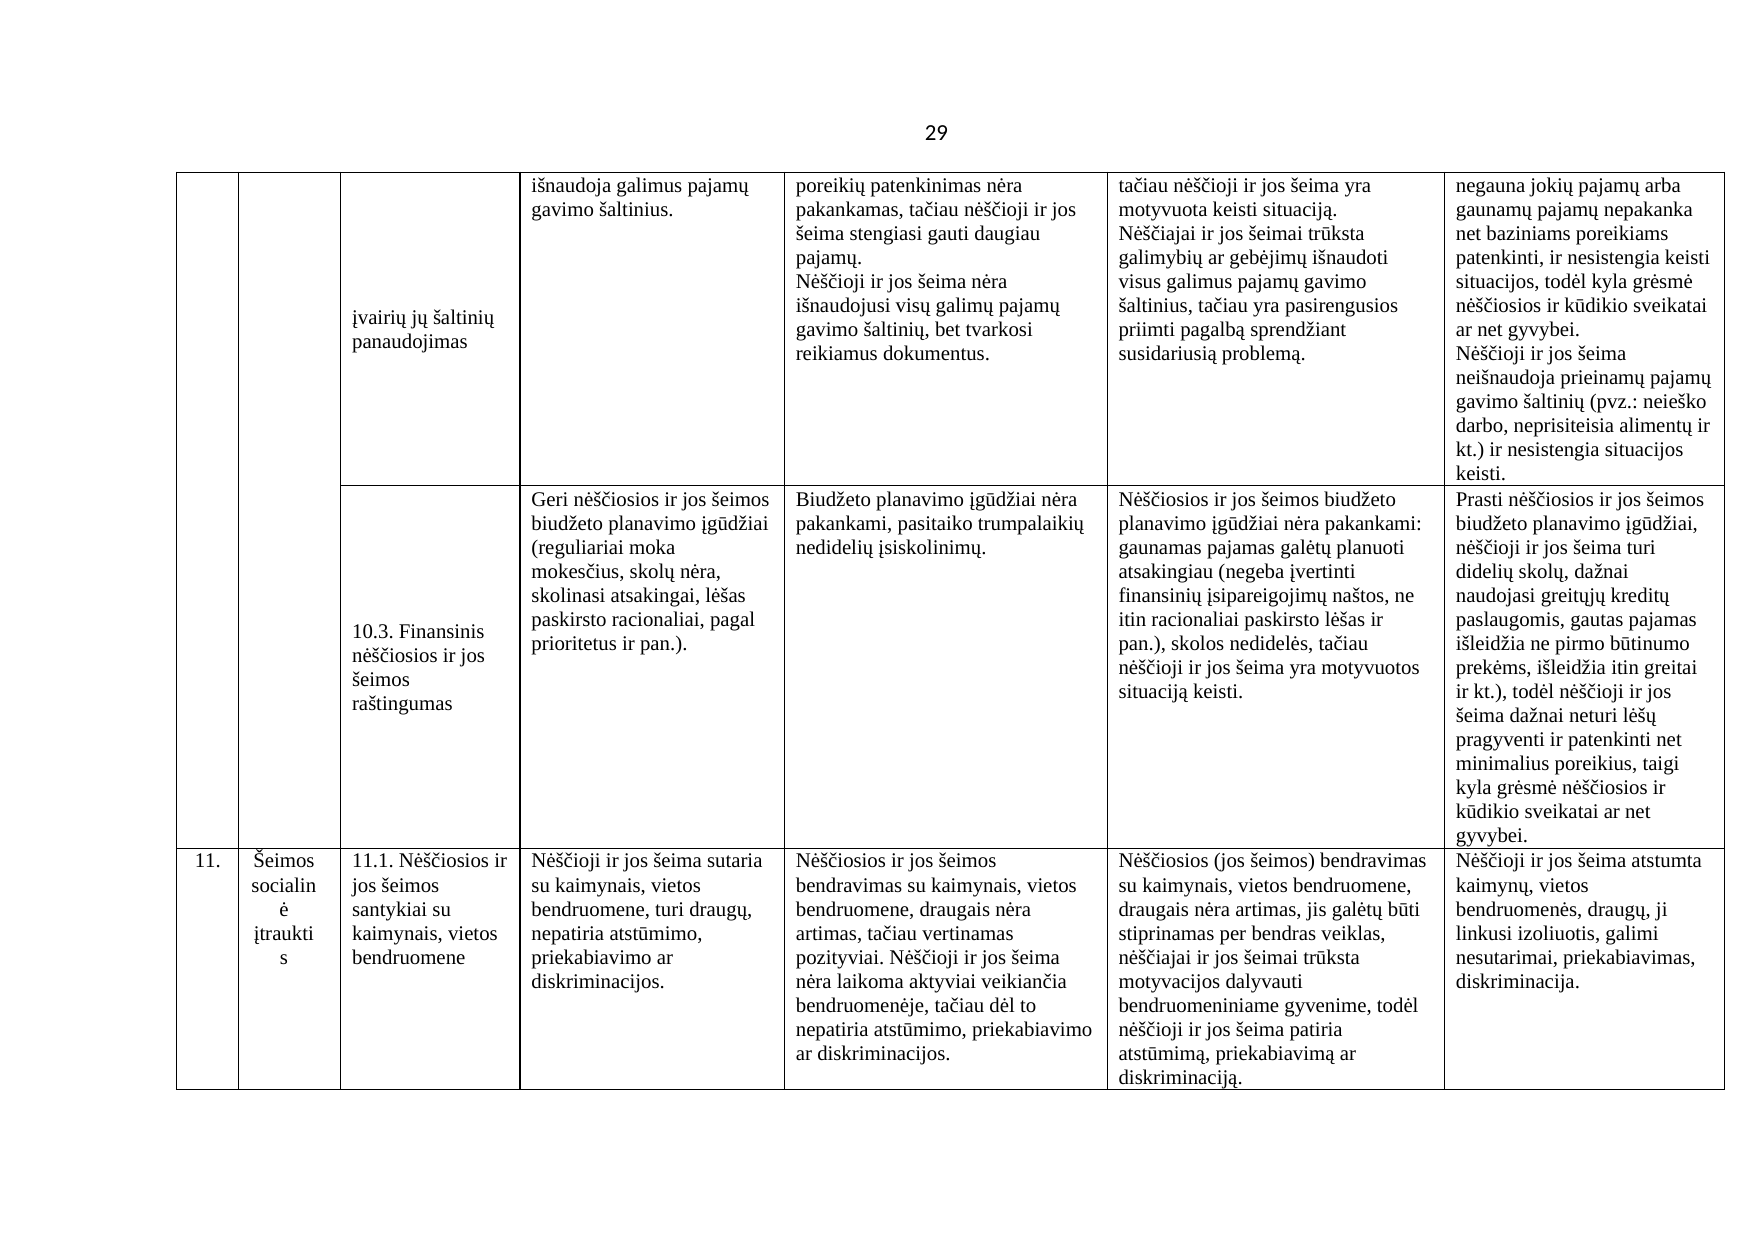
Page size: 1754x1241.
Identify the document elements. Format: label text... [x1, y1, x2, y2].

table_cell 10.3. Finansinis nėščiosios ir jos šeimos raštingumas [341, 486, 519, 847]
table_cell Nėščiosios (jos šeimos) bendravimas su kaimynais, vietos bendruomene, draugais nėra artimas, jis galėtų būti stiprinamas per bendras veiklas, nėščiajai ir jos šeimai trūksta motyvacijos dalyvauti bendruomeniniame gyvenime, todėl nėščioji ir jos šeima patiria atstūmimą, priekabiavimą ar diskriminaciją. [1108, 849, 1444, 1089]
table_cell išnaudoja galimus pajamų gavimo šaltinius. [521, 173, 784, 485]
table_cell [239, 173, 340, 847]
table_cell Nėščiosios ir jos šeimos bendravimas su kaimynais, vietos bendruomene, draugais nėra artimas, tačiau vertinamas pozityviai. Nėščioji ir jos šeima nėra laikoma aktyviai veikiančia bendruomenėje, tačiau dėl to nepatiria atstūmimo, priekabiavimo ar diskriminacijos. [785, 849, 1107, 1089]
table_cell Nėščioji ir jos šeima sutaria su kaimynais, vietos bendruomene, turi draugų, nepatiria atstūmimo, priekabiavimo ar diskriminacijos. [521, 849, 784, 1089]
table_cell Geri nėščiosios ir jos šeimos biudžeto planavimo įgūdžiai (reguliariai moka mokesčius, skolų nėra, skolinasi atsakingai, lėšas paskirsto racionaliai, pagal prioritetus ir pan.). [521, 486, 784, 847]
table_cell tačiau nėščioji ir jos šeima yra motyvuota keisti situaciją. Nėščiajai ir jos šeimai trūksta galimybių ar gebėjimų išnaudoti visus galimus pajamų gavimo šaltinius, tačiau yra pasirengusios priimti pagalbą sprendžiant susidariusią problemą. [1108, 173, 1444, 485]
table_cell Biudžeto planavimo įgūdžiai nėra pakankami, pasitaiko trumpalaikių nedidelių įsiskolinimų. [785, 486, 1107, 847]
table_cell Nėščiosios ir jos šeimos biudžeto planavimo įgūdžiai nėra pakankami: gaunamas pajamas galėtų planuoti atsakingiau (negeba įvertinti finansinių įsipareigojimų naštos, ne itin racionaliai paskirsto lėšas ir pan.), skolos nedidelės, tačiau nėščioji ir jos šeima yra motyvuotos situaciją keisti. [1108, 486, 1444, 847]
table_cell 11.1. Nėščiosios ir jos šeimos santykiai su kaimynais, vietos bendruomene [341, 849, 519, 1089]
table_cell įvairių jų šaltinių panaudojimas [341, 173, 519, 485]
table_cell negauna jokių pajamų arba gaunamų pajamų nepakanka net baziniams poreikiams patenkinti, ir nesistengia keisti situacijos, todėl kyla grėsmė nėščiosios ir kūdikio sveikatai ar net gyvybei. Nėščioji ir jos šeima neišnaudoja prieinamų pajamų gavimo šaltinių (pvz.: neieško darbo, neprisiteisia alimentų ir kt.) ir nesistengia situacijos keisti. [1445, 173, 1724, 485]
table_cell Prasti nėščiosios ir jos šeimos biudžeto planavimo įgūdžiai, nėščioji ir jos šeima turi didelių skolų, dažnai naudojasi greitųjų kreditų paslaugomis, gautas pajamas išleidžia ne pirmo būtinumo prekėms, išleidžia itin greitai ir kt.), todėl nėščioji ir jos šeima dažnai neturi lėšų pragyventi ir patenkinti net minimalius poreikius, taigi kyla grėsmė nėščiosios ir kūdikio sveikatai ar net gyvybei. [1445, 486, 1724, 847]
table_cell 11. [177, 849, 238, 1089]
table_cell [177, 173, 238, 847]
table_cell poreikių patenkinimas nėra pakankamas, tačiau nėščioji ir jos šeima stengiasi gauti daugiau pajamų. Nėščioji ir jos šeima nėra išnaudojusi visų galimų pajamų gavimo šaltinių, bet tvarkosi reikiamus dokumentus. [785, 173, 1107, 485]
table_cell Šeimos socialinė įtrauktis [239, 849, 340, 1089]
table_cell Nėščioji ir jos šeima atstumta kaimynų, vietos bendruomenės, draugų, ji linkusi izoliuotis, galimi nesutarimai, priekabiavimas, diskriminacija. [1445, 849, 1724, 1089]
